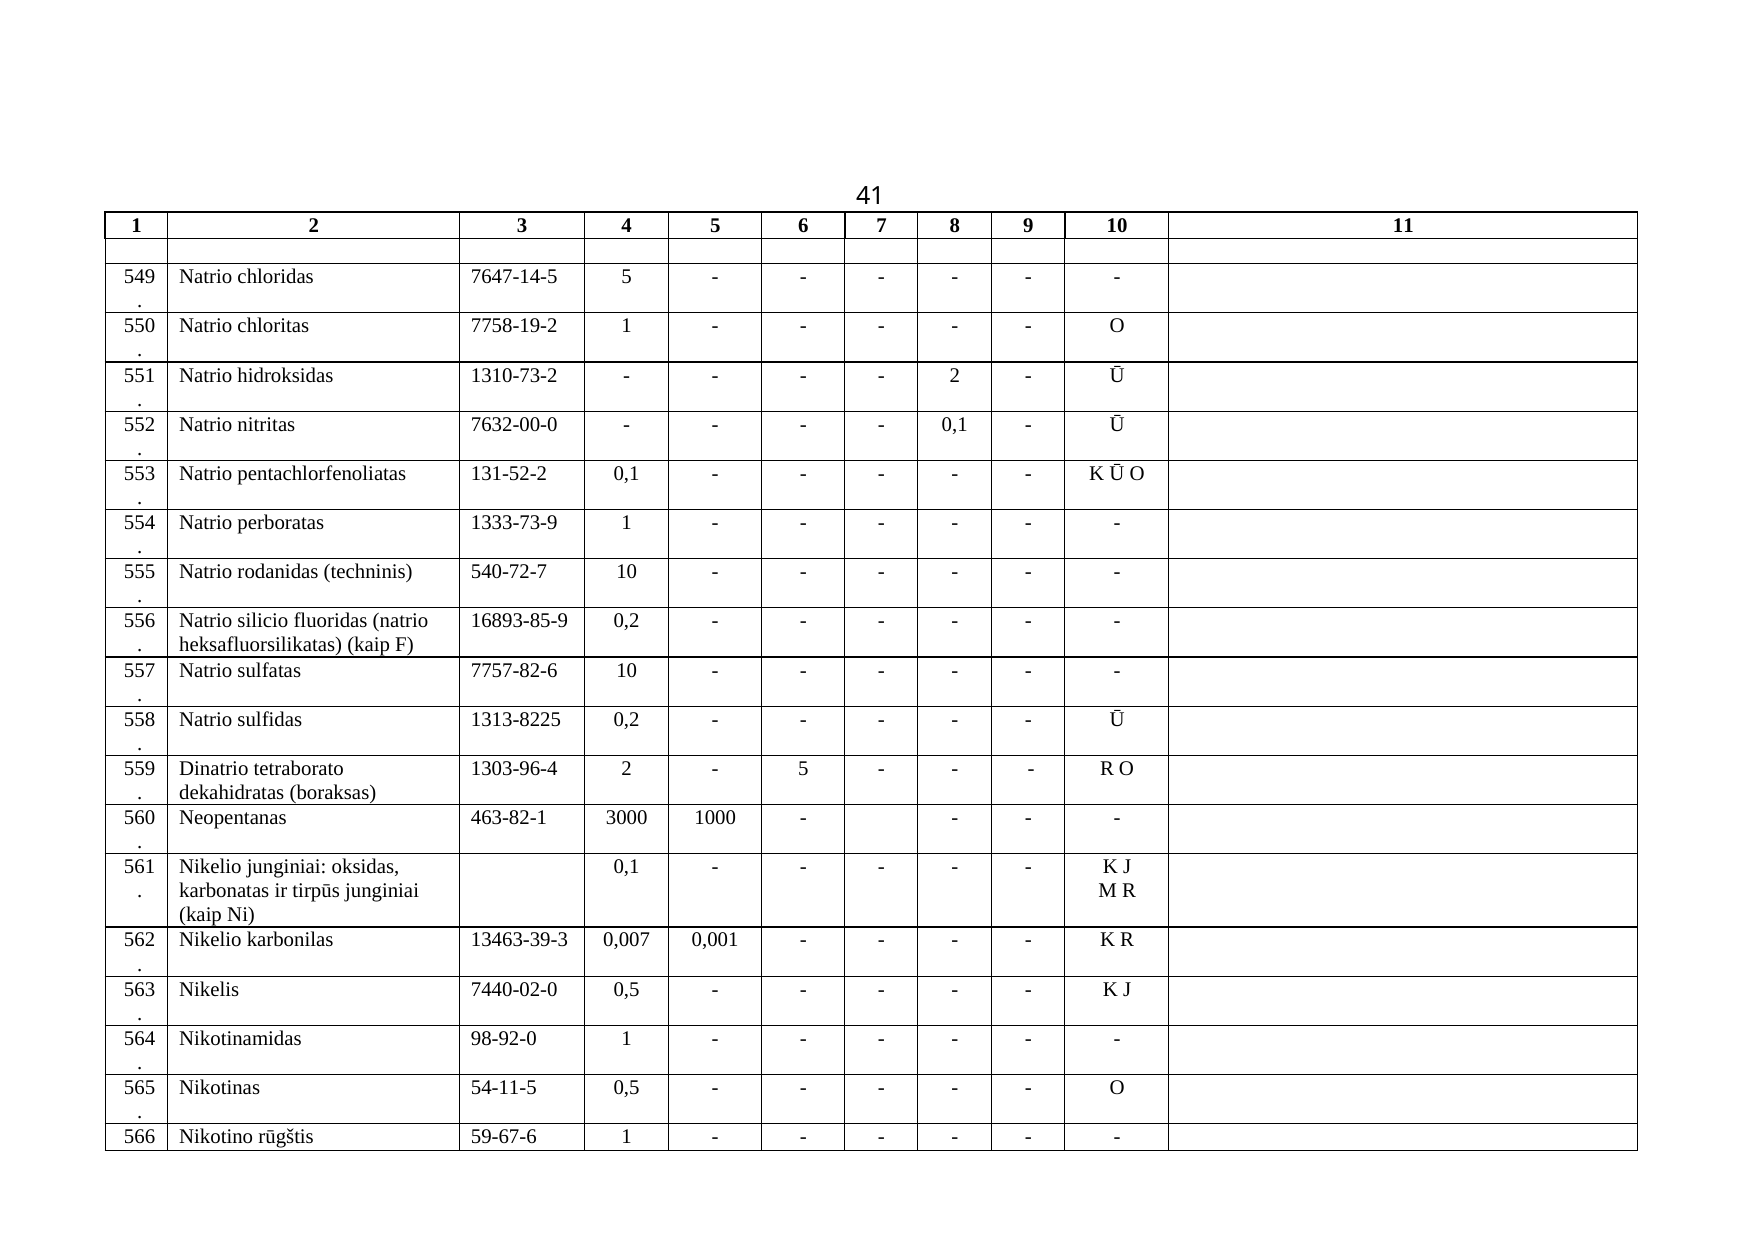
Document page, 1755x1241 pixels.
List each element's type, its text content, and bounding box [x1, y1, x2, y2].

table_cell [106, 658, 167, 706]
table_cell [106, 756, 167, 804]
table_cell - [992, 658, 1064, 706]
table_cell - [845, 412, 917, 460]
table_cell - [918, 707, 991, 755]
table_cell - [918, 461, 991, 509]
table_cell - [918, 1124, 991, 1149]
table_cell - [918, 608, 991, 656]
table_cell - [669, 977, 761, 1025]
table_cell - [1065, 239, 1168, 263]
table_cell [845, 805, 917, 853]
table_cell - [845, 559, 917, 607]
table_cell - [1065, 1124, 1168, 1149]
table_cell Nikelis [168, 977, 459, 1025]
table_cell K J [1065, 977, 1168, 1025]
table_cell - [845, 239, 917, 263]
table_cell Natrio nitritas [168, 412, 459, 460]
table_cell - [992, 977, 1064, 1025]
table_cell - [845, 608, 917, 656]
table_cell - [762, 658, 844, 706]
table_cell - [762, 313, 844, 361]
table_header 4 [585, 213, 668, 238]
table_cell 7440-02-0 [460, 977, 584, 1025]
table_cell - [762, 510, 844, 558]
table_cell - [669, 608, 761, 656]
table_cell - [669, 658, 761, 706]
table_cell O [1065, 1075, 1168, 1123]
table_cell - [918, 928, 991, 976]
table_cell [1169, 313, 1637, 361]
table_cell - [669, 756, 761, 804]
table_cell - [918, 977, 991, 1025]
table_cell 0,5 [585, 1075, 668, 1123]
table_cell [1169, 658, 1637, 706]
table_cell - [845, 756, 917, 804]
table_cell - [918, 239, 991, 263]
table_cell - [762, 1075, 844, 1123]
table_header 8 [918, 213, 991, 238]
table_cell Natrio chloridas [168, 264, 459, 312]
table_cell - [918, 313, 991, 361]
table_cell Nikotino rūgštis [168, 1124, 459, 1149]
table_cell - [918, 854, 991, 926]
table_cell - [1065, 264, 1168, 312]
table_cell - [992, 239, 1064, 263]
table_cell [106, 707, 167, 755]
table_cell - [918, 1075, 991, 1123]
table_cell 1 [585, 1124, 668, 1149]
table_cell - [918, 1026, 991, 1074]
table_cell - [992, 1026, 1064, 1074]
table_cell 1 [585, 1026, 668, 1074]
table_cell [106, 1075, 167, 1123]
table_cell [1169, 756, 1637, 804]
table_cell [1169, 1124, 1637, 1149]
table_cell [1169, 928, 1637, 976]
table_cell 0,1 [585, 854, 668, 926]
table_cell - [845, 1124, 917, 1149]
table_cell - [845, 264, 917, 312]
table_header 1 [106, 213, 167, 238]
table_cell - [845, 928, 917, 976]
table_cell - [762, 363, 844, 411]
table_cell - [845, 461, 917, 509]
table_cell - [992, 510, 1064, 558]
table_cell [106, 608, 167, 656]
table_cell 3000 [585, 805, 668, 853]
table_cell - [992, 805, 1064, 853]
table_cell Natrio perboratas [168, 510, 459, 558]
table_cell 7647-14-5 [460, 264, 584, 312]
table_cell Natrio rodanidas (techninis) [168, 559, 459, 607]
table_header 10 [1066, 213, 1168, 238]
table_cell 1310-73-2 [460, 363, 584, 411]
table_cell - [762, 707, 844, 755]
table_cell [106, 559, 167, 607]
table_cell - [669, 510, 761, 558]
table_cell [106, 805, 167, 853]
table_cell - [1065, 1026, 1168, 1074]
table_cell [1169, 412, 1637, 460]
table_cell 98-92-0 [460, 1026, 584, 1074]
table_cell - [1065, 658, 1168, 706]
table_cell - [669, 1026, 761, 1074]
table_cell [585, 239, 668, 263]
table_cell 1 [585, 313, 668, 361]
table_cell 7758-19-2 [460, 313, 584, 361]
table_cell - [845, 854, 917, 926]
table_cell [106, 313, 167, 361]
table_cell - [918, 264, 991, 312]
table_cell [106, 1124, 167, 1149]
table_cell Natrio pentachlorfenoliatas [168, 461, 459, 509]
table_cell - [762, 559, 844, 607]
table_cell Ū [1065, 363, 1168, 411]
table_cell - [992, 707, 1064, 755]
table_cell - [992, 363, 1064, 411]
table_cell 0,007 [585, 928, 668, 976]
table_cell - [992, 264, 1064, 312]
table_cell - [1065, 559, 1168, 607]
table_cell Nikelio karbonilas [168, 928, 459, 976]
table_cell 10 [585, 658, 668, 706]
table_header 5 [669, 213, 761, 238]
table_cell Dinatrio tetraborato dekahidratas (boraksas) [168, 756, 459, 804]
table_cell 2 [918, 363, 991, 411]
table_cell 0,001 [669, 928, 761, 976]
table_cell [106, 363, 167, 411]
table_cell - [669, 854, 761, 926]
table_cell - [669, 1075, 761, 1123]
table_cell - [918, 510, 991, 558]
table_cell - [762, 977, 844, 1025]
table_cell - [762, 239, 844, 263]
table_cell - [918, 756, 991, 804]
table_cell - [669, 412, 761, 460]
table_cell 59-67-6 [460, 1124, 584, 1149]
table_cell [106, 1026, 167, 1074]
table_cell 0,2 [585, 608, 668, 656]
table_cell 54-11-5 [460, 1075, 584, 1123]
table_cell - [762, 1026, 844, 1074]
table_cell Natrio hidroksidas [168, 363, 459, 411]
table_cell Neopentanas [168, 805, 459, 853]
table_cell [1169, 239, 1637, 263]
table_cell 0,1 [585, 461, 668, 509]
table_cell - [1065, 510, 1168, 558]
table_cell - [992, 608, 1064, 656]
table_cell - [992, 756, 1064, 804]
table_cell - [762, 412, 844, 460]
table_cell 7632-00-0 [460, 412, 584, 460]
table_cell 131-52-2 [460, 461, 584, 509]
table_cell - [1065, 805, 1168, 853]
table_cell - [669, 239, 761, 263]
table_cell [1169, 805, 1637, 853]
table_cell - [669, 264, 761, 312]
table_cell - [845, 707, 917, 755]
table_cell Ū [1065, 707, 1168, 755]
table_cell - [762, 264, 844, 312]
table_cell 0,1 [918, 412, 991, 460]
table_cell 7757-82-6 [460, 658, 584, 706]
table_cell - [992, 854, 1064, 926]
table_cell 1 [585, 510, 668, 558]
table_cell 5 [585, 264, 668, 312]
table_cell - [918, 805, 991, 853]
table_cell - [992, 461, 1064, 509]
table_cell [1169, 264, 1637, 312]
table_cell [1169, 977, 1637, 1025]
table_cell K R [1065, 928, 1168, 976]
table_cell - [669, 363, 761, 411]
table_cell Natrio sulfatas [168, 658, 459, 706]
table_cell - [992, 559, 1064, 607]
table_cell 540-72-7 [460, 559, 584, 607]
table_cell 16893-85-9 [460, 608, 584, 656]
table_cell - [669, 313, 761, 361]
table_cell 1313-8225 [460, 707, 584, 755]
table_cell 5 [762, 756, 844, 804]
table_cell [1169, 1026, 1637, 1074]
table_cell - [669, 559, 761, 607]
table_cell [1169, 1075, 1637, 1123]
table_cell [1169, 608, 1637, 656]
table_cell Natrio chloritas [168, 313, 459, 361]
table_cell 13463-39-3 [460, 928, 584, 976]
table_header 6 [762, 213, 844, 238]
table_cell [106, 461, 167, 509]
table_cell - [845, 510, 917, 558]
table_cell [460, 239, 584, 263]
table_cell [106, 239, 167, 263]
table_cell Nikotinas [168, 1075, 459, 1123]
table_cell - [762, 608, 844, 656]
table_cell - [992, 313, 1064, 361]
table_cell [1169, 854, 1637, 926]
table_cell Nikelio junginiai: oksidas, karbonatas ir tirpūs junginiai (kaip Ni) [168, 854, 459, 926]
table_cell [1169, 707, 1637, 755]
table_cell [1169, 363, 1637, 411]
table_cell - [762, 805, 844, 853]
table_cell - [762, 928, 844, 976]
table_cell [1169, 559, 1637, 607]
table_cell Natrio sulfidas [168, 707, 459, 755]
table_cell 10 [585, 559, 668, 607]
table_cell R O [1065, 756, 1168, 804]
table_cell - [918, 658, 991, 706]
table_cell [106, 854, 167, 926]
table_header 7 [846, 213, 917, 238]
table_cell - [918, 559, 991, 607]
table_cell 0,5 [585, 977, 668, 1025]
table_cell [1169, 461, 1637, 509]
table_header 9 [992, 213, 1064, 238]
table_cell O [1065, 313, 1168, 361]
table_cell - [992, 1124, 1064, 1149]
table_cell - [845, 977, 917, 1025]
table_cell - [845, 1075, 917, 1123]
table_cell - [669, 461, 761, 509]
table_cell - [585, 363, 668, 411]
table_header 11 [1169, 213, 1637, 238]
table_cell Natrio silicio fluoridas (natrio heksafluorsilikatas) (kaip F) [168, 608, 459, 656]
table_cell - [845, 658, 917, 706]
table_cell - [992, 928, 1064, 976]
table_cell - [762, 854, 844, 926]
table_cell [168, 239, 459, 263]
table_cell K Ū O [1065, 461, 1168, 509]
table_cell Nikotinamidas [168, 1026, 459, 1074]
table_cell [460, 854, 584, 926]
table_cell - [1065, 608, 1168, 656]
table_cell 2 [585, 756, 668, 804]
table_header 2 [168, 213, 459, 238]
table_cell - [669, 707, 761, 755]
table_cell [106, 977, 167, 1025]
table_cell - [669, 1124, 761, 1149]
table_cell 1000 [669, 805, 761, 853]
table_cell - [585, 412, 668, 460]
table_cell [1169, 510, 1637, 558]
table_cell 1303-96-4 [460, 756, 584, 804]
table_cell Ū [1065, 412, 1168, 460]
table_cell - [762, 461, 844, 509]
table_cell [106, 412, 167, 460]
table_cell 0,2 [585, 707, 668, 755]
table_cell - [845, 363, 917, 411]
table_cell - [992, 1075, 1064, 1123]
table_cell [106, 510, 167, 558]
table_header 3 [460, 213, 584, 238]
table_cell - [845, 1026, 917, 1074]
table_cell 463-82-1 [460, 805, 584, 853]
table_cell [106, 928, 167, 976]
table_cell K J M R [1065, 854, 1168, 926]
table_cell 1333-73-9 [460, 510, 584, 558]
table_cell - [845, 313, 917, 361]
table_cell [106, 264, 167, 312]
table_cell - [762, 1124, 844, 1149]
table_cell - [992, 412, 1064, 460]
